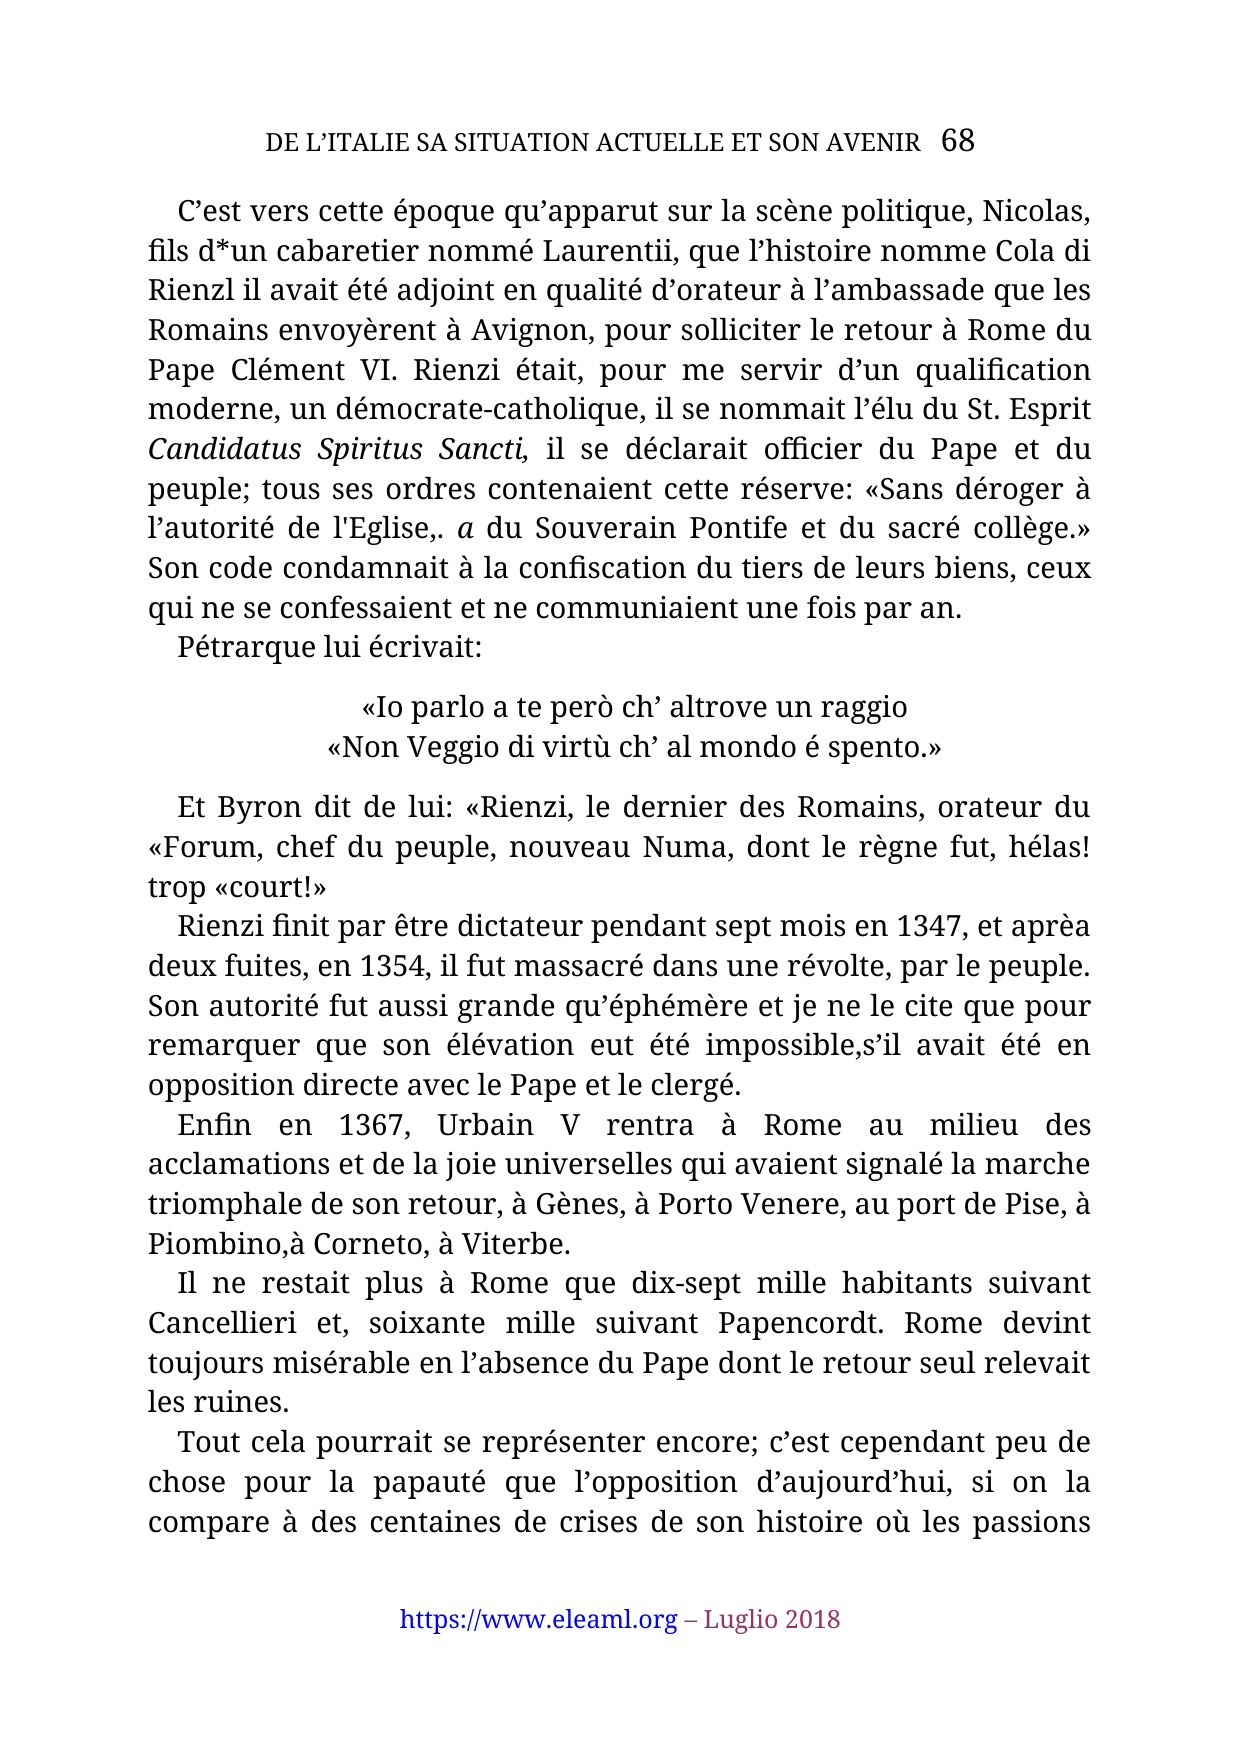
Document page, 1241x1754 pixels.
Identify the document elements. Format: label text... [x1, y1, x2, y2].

text Rienzi finit par être dictateur pendant sept mois en 1347, et aprèa deux fuites, en 1354, il fut massacré dans une révolte, par le peuple. Son autorité fut aussi grande qu’éphémère et je ne le cite que pour remarquer que son élévation eut été impossible,s’il avait été en opposition directe avec le Pape et le clergé. [148, 906, 1093, 1104]
text Et Byron dit de lui: «Rienzi, le dernier des Romains, orateur du «Forum, chef du peuple, nouveau Numa, dont le règne fut, hélas! trop «court!» [148, 786, 1093, 906]
text C’est vers cette époque qu’apparut sur la scène politique, Nicolas, fils d*un cabaretier nommé Laurentii, que l’histoire nomme Cola di Rienzl il avait été adjoint en qualité d’orateur à l’ambassade que les Romains envoyèrent à Avignon, pour solliciter le retour à Rome du Pape Clément VI. Rienzi était, pour me servir d’un qualification moderne, un démocrate-catholique, il se nommait l’élu du St. Esprit Candidatus Spiritus Sancti, il se déclarait officier du Pape et du peuple; tous ses ordres contenaient cette réserve: «Sans déroger à l’autorité de l'Eglise,. a du Souverain Pontife et du sacré collège.» Son code condamnait à la confiscation du tiers de leurs biens, ceux qui ne se confessaient et ne communiaient une fois par an. [148, 190, 1093, 627]
text «Non Veggio di virtù ch’ al mondo é spento.» [148, 726, 1093, 766]
text Pétrarque lui écrivait: [148, 627, 1093, 666]
text Tout cela pourrait se représenter encore; c’est cependant peu de chose pour la papauté que l’opposition d’aujourd’hui, si on la compare à des centaines de crises de son histoire où les passions [148, 1421, 1093, 1541]
text Il ne restait plus à Rome que dix-sept mille habitants suivant Cancellieri et, soixante mille suivant Papencordt. Rome devint toujours misérable en l’absence du Pape dont le retour seul relevait les ruines. [148, 1263, 1093, 1421]
text Enfin en 1367, Urbain V rentra à Rome au milieu des acclamations et de la joie universelles qui avaient signalé la marche triomphale de son retour, à Gènes, à Porto Venere, au port de Pise, à Piombino,à Corneto, à Viterbe. [148, 1104, 1093, 1263]
text «Io parlo a te però ch’ altrove un raggio [148, 687, 1093, 726]
